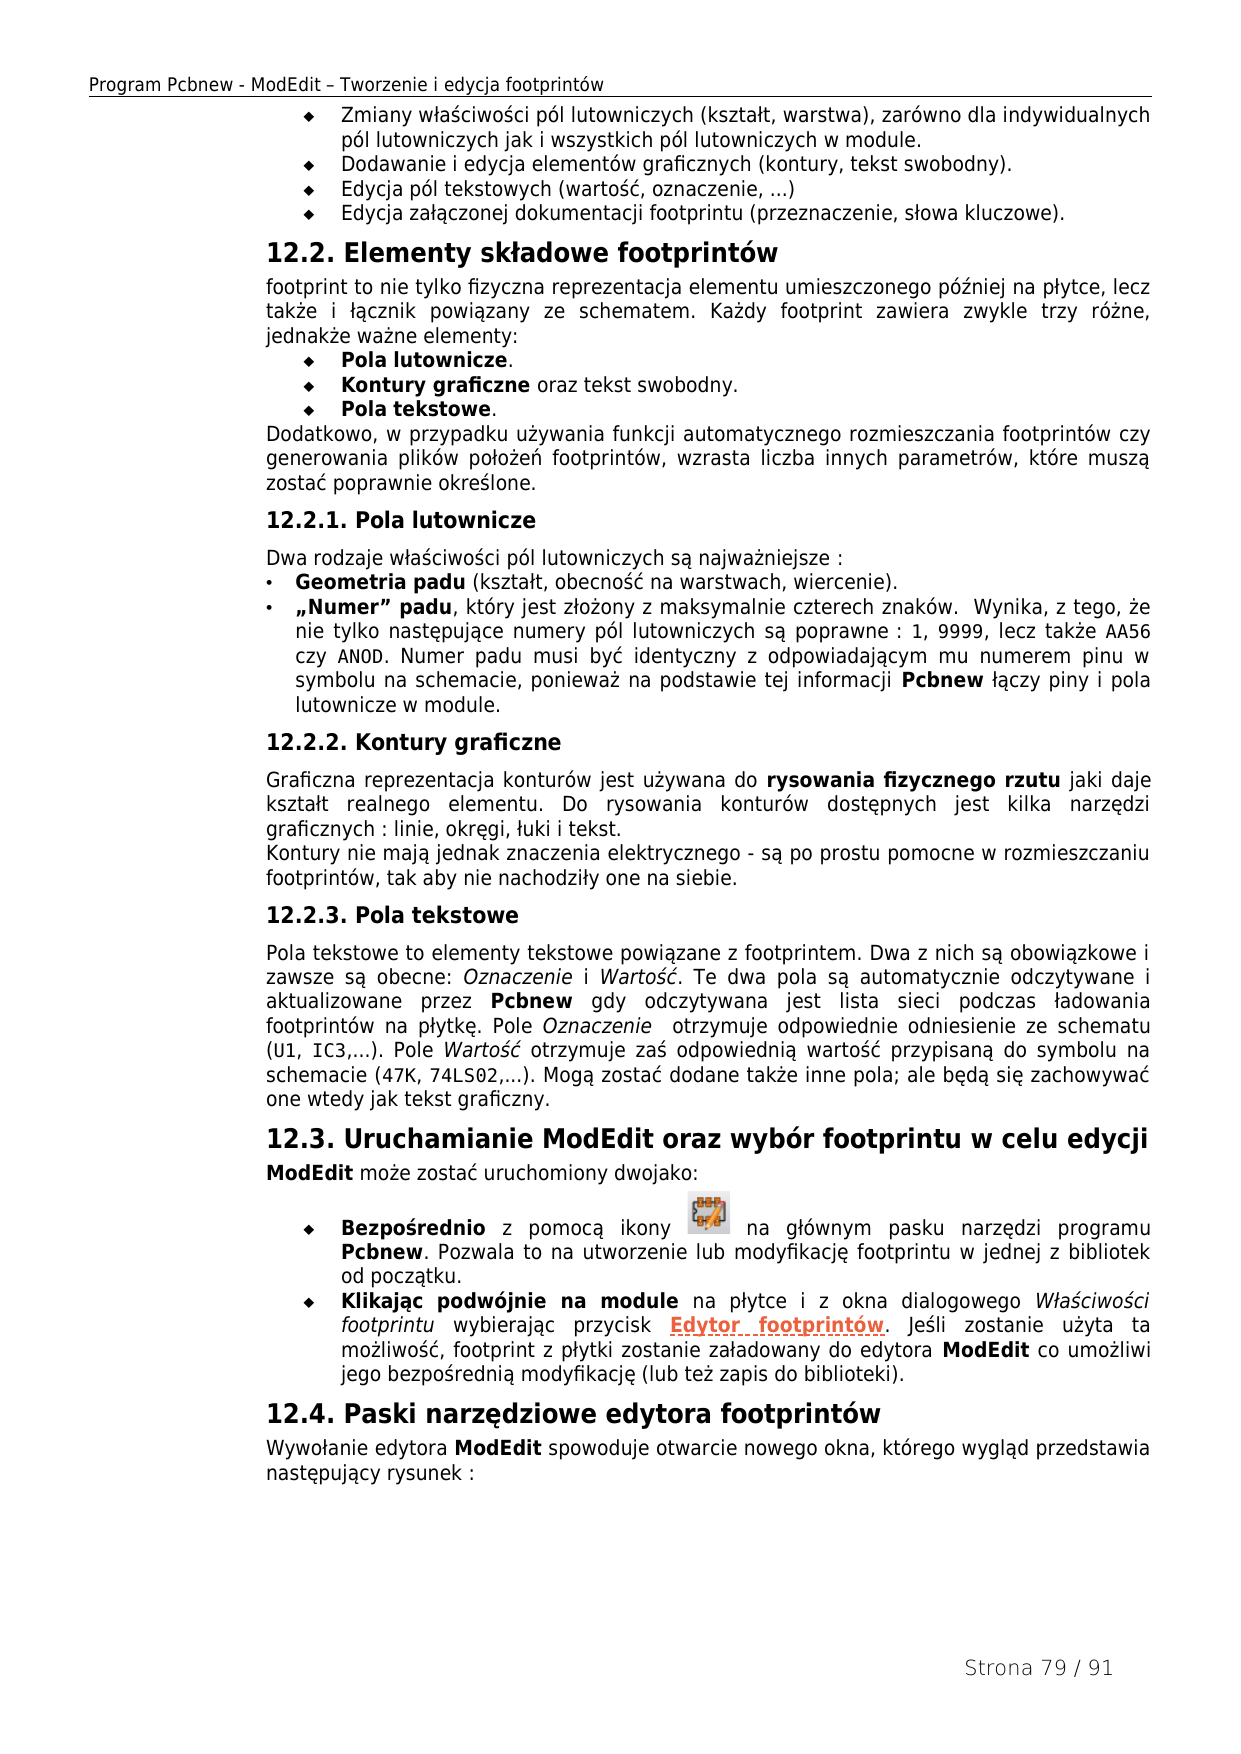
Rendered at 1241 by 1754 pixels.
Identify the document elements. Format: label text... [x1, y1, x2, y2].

list Geometria padu (kształt, obecność na warstwach, wiercenie). [266, 570, 1152, 595]
text Dodatkowo, w przypadku używania funkcji automatycznego rozmieszczania footprintów czy generowania plików położeń footprintów, wzrasta liczba innych parametrów, które muszą zostać poprawnie określone. [266, 422, 1152, 495]
subtitle Pola lutownicze [266, 507, 1152, 534]
text Dwa rodzaje właściwości pól lutowniczych są najważniejsze : [266, 546, 1152, 570]
subtitle Paski narzędziowe edytora footprintów [266, 1398, 1152, 1430]
text ModEdit może zostać uruchomiony dwojako: [266, 1161, 1152, 1186]
subtitle Uruchamianie ModEdit oraz wybór footprintu w celu edycji [266, 1124, 1152, 1155]
list Pola tekstowe. [303, 397, 1152, 422]
subtitle Kontury graficzne [266, 729, 1152, 756]
list Kontury graficzne oraz tekst swobodny. [303, 373, 1152, 397]
text Pola tekstowe to elementy tekstowe powiązane z footprintem. Dwa z nich są obowiązkowe i zawsze są obecne: Oznaczenie i Wartość. Te dwa pola są automatycznie odczytywane i aktualizowane przez Pcbnew gdy odczytywana jest lista sieci podczas ładowania footprintów na płytkę. Pole Oznaczenie otrzymuje odpowiednie odniesienie ze schematu (U1, IC3,...). Pole Wartość otrzymuje zaś odpowiednią wartość przypisaną do symbolu na schemacie (47K, 74LS02,...). Mogą zostać dodane także inne pola; ale będą się zachowywać one wtedy jak tekst graficzny. [266, 941, 1152, 1112]
list „Numer” padu, który jest złożony z maksymalnie czterech znaków. Wynika, z tego, że nie tylko następujące numery pól lutowniczych są poprawne : 1, 9999, lecz także AA56 czy ANOD. Numer padu musi być identyczny z odpowiadającym mu numerem pinu w symbolu na schemacie, ponieważ na podstawie tej informacji Pcbnew łączy piny i pola lutownicze w module. [266, 595, 1152, 717]
list Pola lutownicze. [303, 348, 1152, 373]
text footprint to nie tylko fizyczna reprezentacja elementu umieszczonego później na płytce, lecz także i łącznik powiązany ze schematem. Każdy footprint zawiera zwykle trzy różne, jednakże ważne elementy: [266, 275, 1152, 348]
list Klikając podwójnie na module na płytce i z okna dialogowego Właściwości footprintu wybierając przycisk Edytor footprintów. Jeśli zostanie użyta ta możliwość, footprint z płytki zostanie załadowany do edytora ModEdit co umożliwi jego bezpośrednią modyfikację (lub też zapis do biblioteki). [303, 1289, 1152, 1387]
text Wywołanie edytora ModEdit spowoduje otwarcie nowego okna, którego wygląd przedstawia następujący rysunek : [266, 1436, 1152, 1485]
text Kontury nie mają jednak znaczenia elektrycznego - są po prostu pomocne w rozmieszczaniu footprintów, tak aby nie nachodziły one na siebie. [266, 841, 1152, 890]
list Dodawanie i edycja elementów graficznych (kontury, tekst swobodny). [303, 152, 1152, 177]
subtitle Pola tekstowe [266, 902, 1152, 929]
picture [687, 1191, 730, 1234]
subtitle Elementy składowe footprintów [266, 237, 1152, 269]
list Zmiany właściwości pól lutowniczych (kształt, warstwa), zarówno dla indywidualnych pól lutowniczych jak i wszystkich pól lutowniczych w module. [303, 103, 1152, 152]
list Edycja załączonej dokumentacji footprintu (przeznaczenie, słowa kluczowe). [303, 201, 1152, 226]
list Edycja pól tekstowych (wartość, oznaczenie, ...) [303, 177, 1152, 201]
text Graficzna reprezentacja konturów jest używana do rysowania fizycznego rzutu jaki daje kształt realnego elementu. Do rysowania konturów dostępnych jest kilka narzędzi graficznych : linie, okręgi, łuki i tekst. [266, 768, 1152, 841]
list Bezpośrednio z pomocą ikony na głównym pasku narzędzi programu Pcbnew. Pozwala to na utworzenie lub modyfikację footprintu w jednej z bibliotek od początku. [303, 1186, 1152, 1289]
